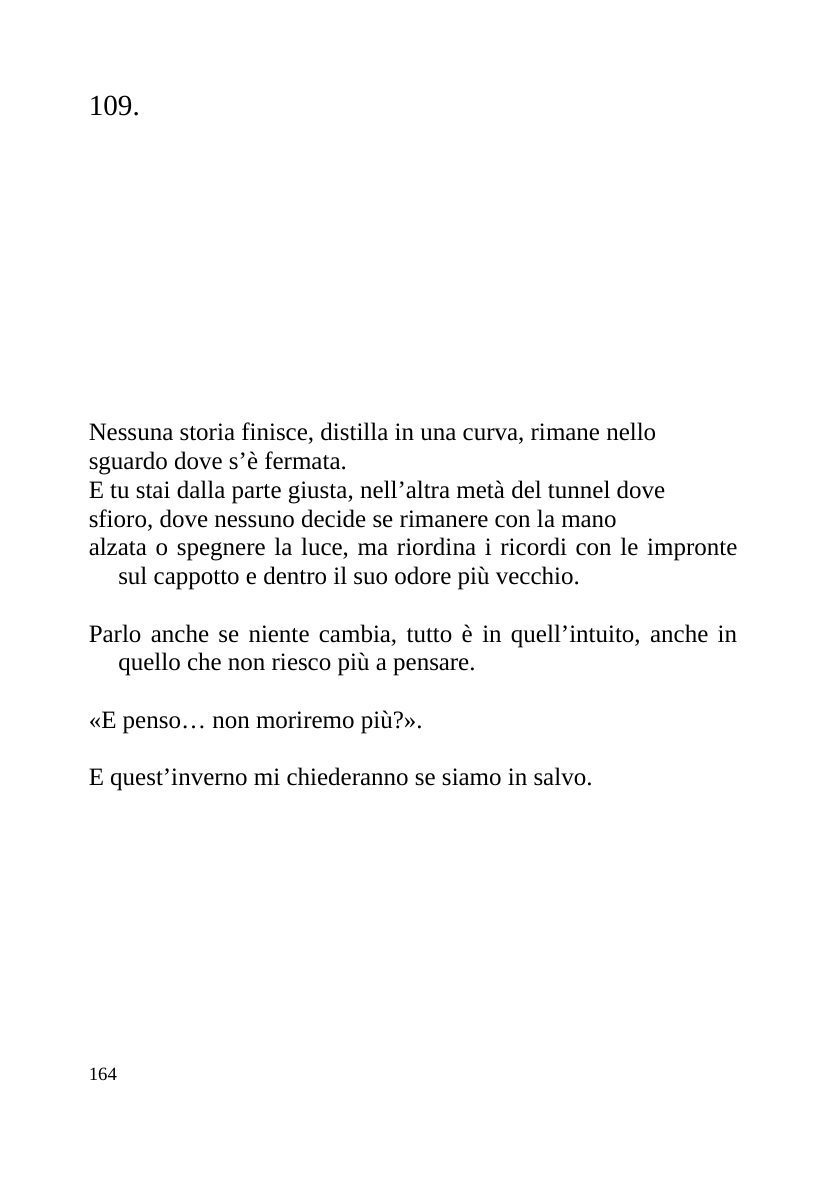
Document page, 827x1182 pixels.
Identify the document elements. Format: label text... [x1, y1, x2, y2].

text E tu stai dalla parte giusta, nell’altra metà del tunnel dove [88, 475, 738, 504]
text Parlo anche se niente cambia, tutto è in quell’intuito, anche in quello che non riesco più a pensare. [88, 619, 738, 676]
text sfioro, dove nessuno decide se rimanere con la mano [88, 504, 738, 532]
text sguardo dove s’è fermata. [88, 446, 738, 475]
text alzata o spegnere la luce, ma riordina i ricordi con le impronte sul cappotto e dentro il suo odore più vecchio. [88, 532, 738, 590]
text «E penso… non moriremo più?». [88, 705, 738, 734]
text E quest’inverno mi chiederanno se siamo in salvo. [88, 762, 738, 791]
text Nessuna storia finisce, distilla in una curva, rimane nello [88, 417, 738, 446]
subtitle 109. [88, 88, 738, 122]
